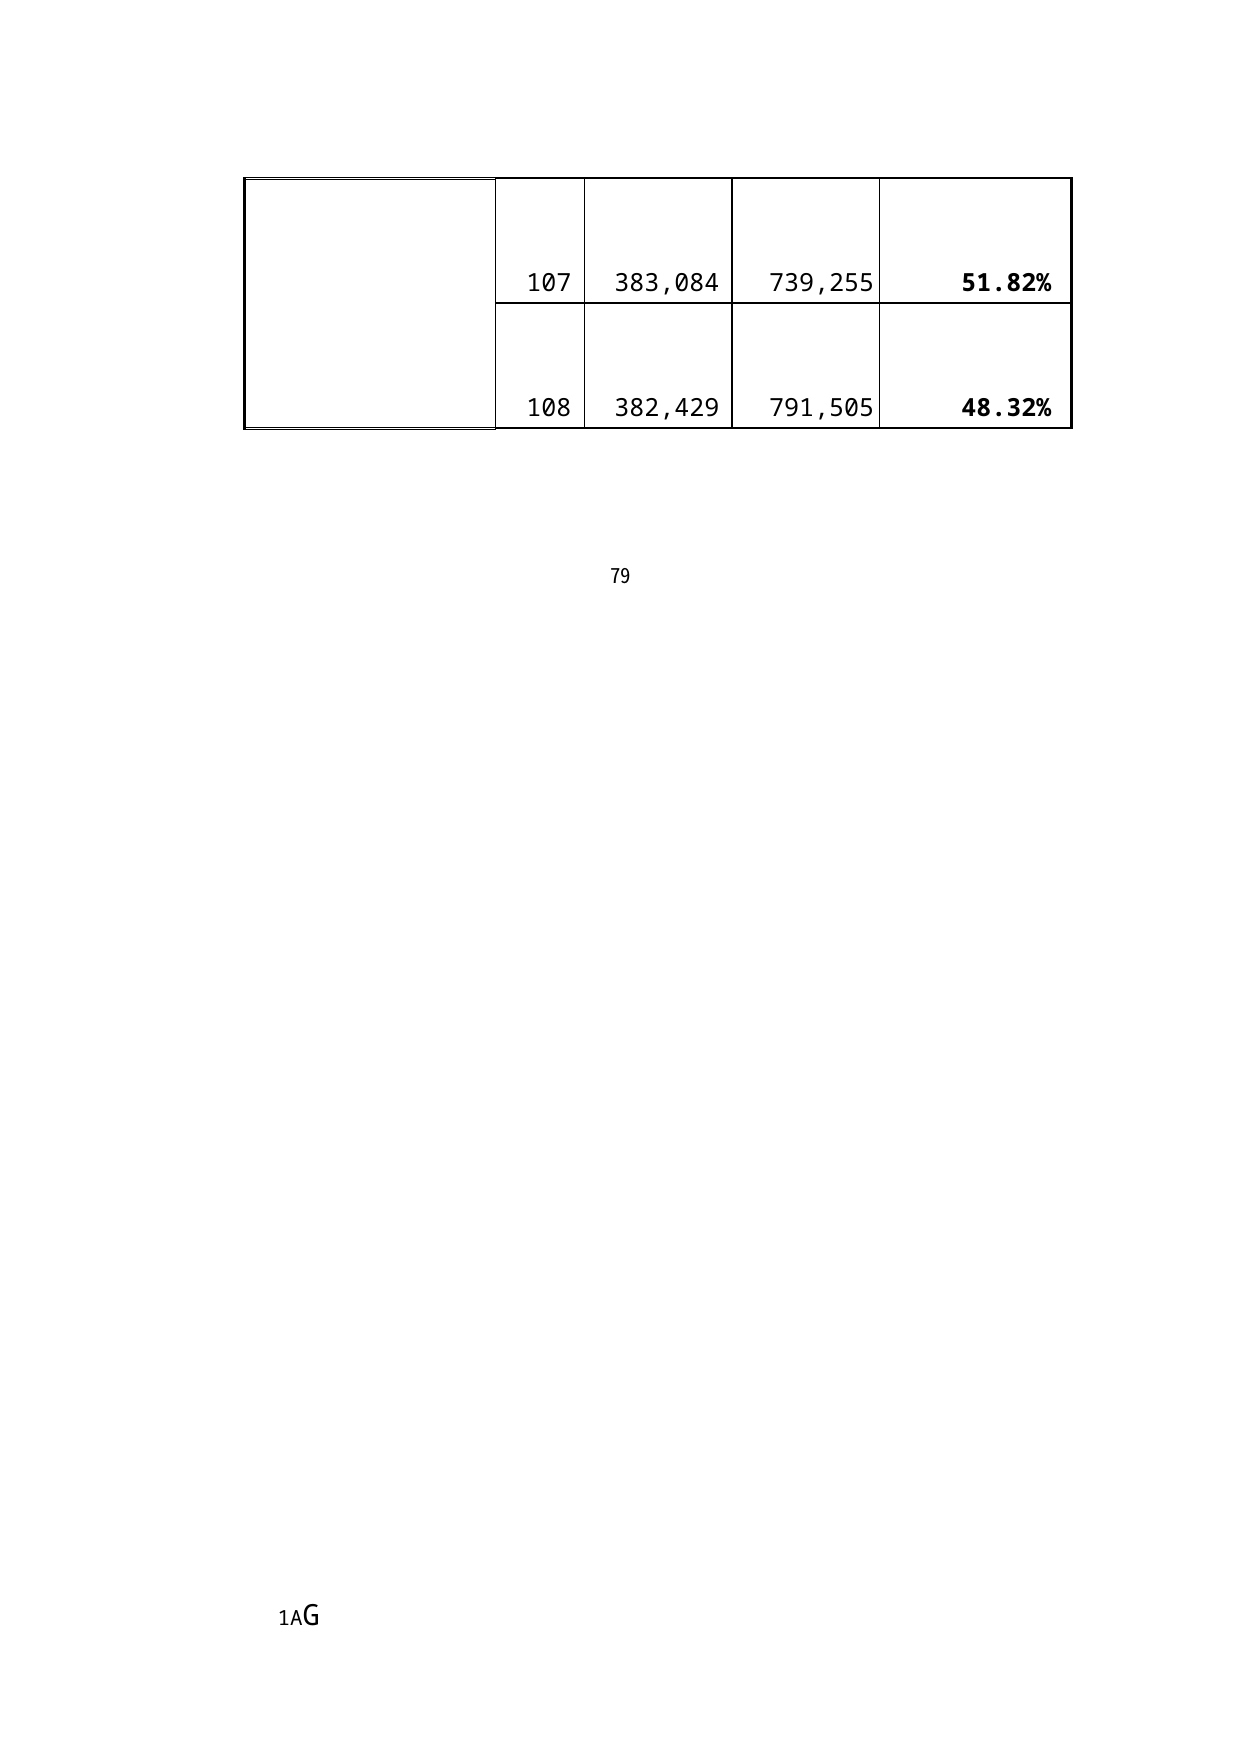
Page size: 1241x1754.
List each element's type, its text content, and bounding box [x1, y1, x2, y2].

table_cell 739,255 [733, 179, 879, 302]
table_cell 383,084 [585, 179, 731, 302]
table_cell 51.82% [880, 179, 1070, 302]
table_cell 791,505 [733, 304, 879, 427]
table_cell 108 [496, 304, 584, 427]
table_cell 48.32% [880, 304, 1070, 427]
table_cell [246, 180, 495, 427]
table_cell 382,429 [585, 304, 731, 427]
table_cell 107 [496, 179, 584, 302]
